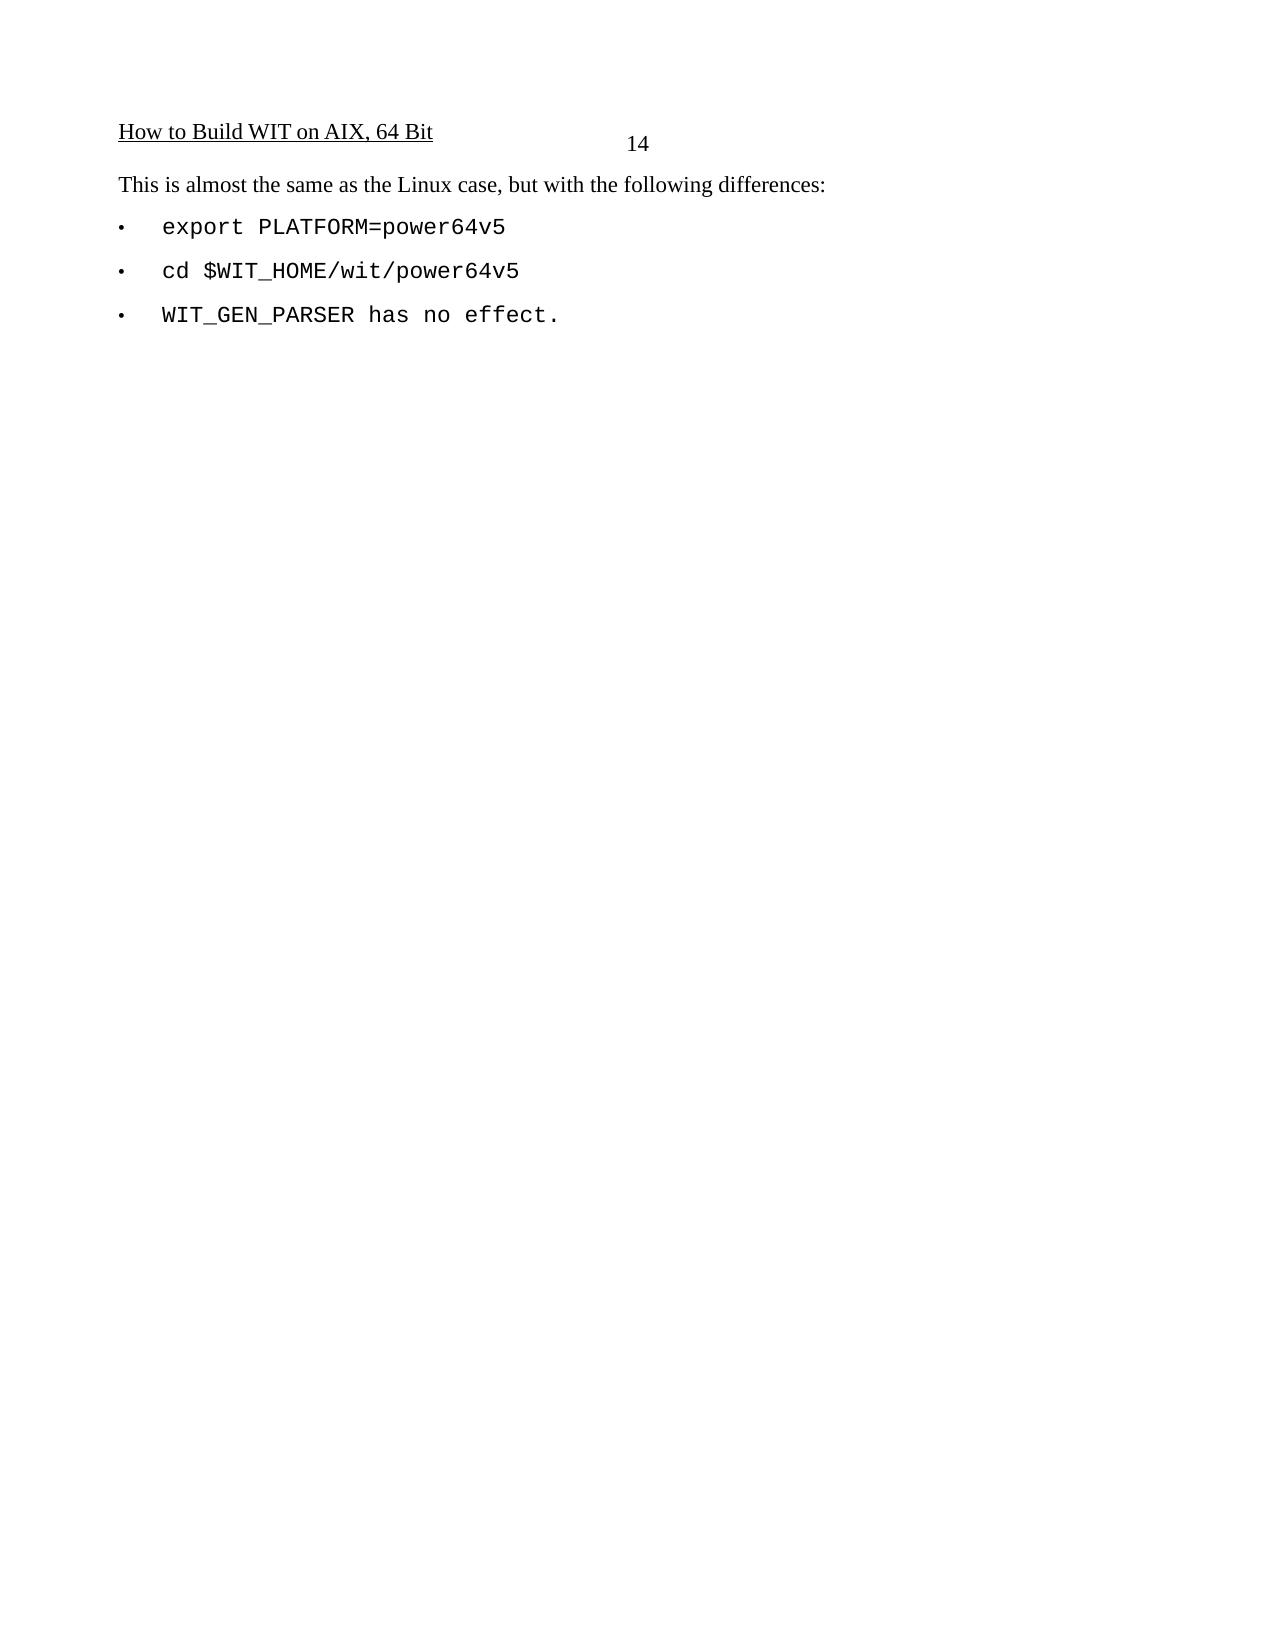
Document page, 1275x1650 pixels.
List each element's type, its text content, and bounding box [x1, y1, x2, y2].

list cd $WIT_HOME/wit/power64v5 [118, 259, 1157, 285]
list WIT_GEN_PARSER has no effect. [118, 303, 1157, 329]
list export PLATFORM=power64v5 [118, 215, 1157, 241]
text This is almost the same as the Linux case, but with the following differences: [118, 171, 1157, 197]
text How to Build WIT on AIX, 64 Bit [118, 118, 1157, 144]
